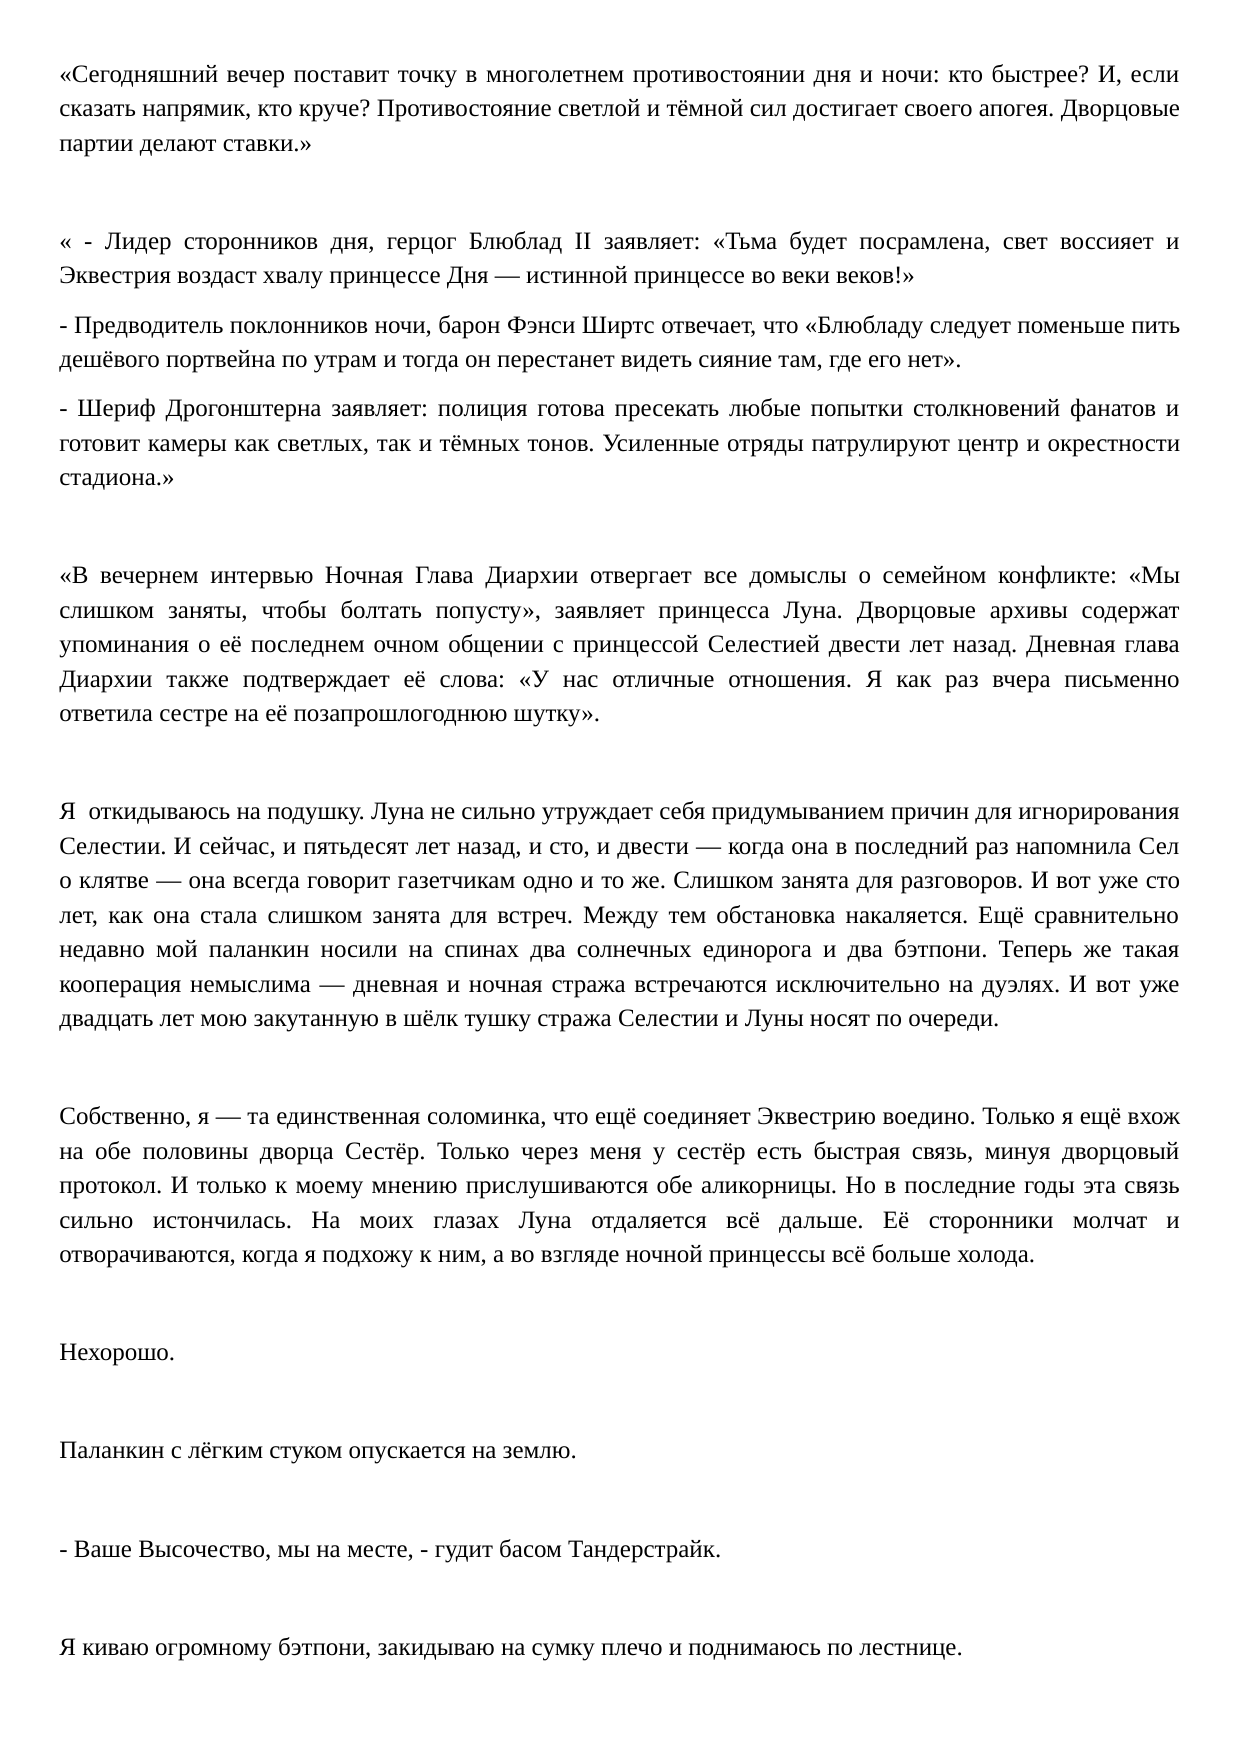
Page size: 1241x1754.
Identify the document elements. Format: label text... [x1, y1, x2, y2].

text «Сегодняшний вечер поставит точку в многолетнем противостоянии дня и ночи: кто быстрее? И, если сказать напрямик, кто круче? Противостояние светлой и тёмной сил достигает своего апогея. Дворцовые партии делают ставки.» [59, 59, 1181, 157]
text Нехорошо. [59, 1337, 1181, 1366]
text «В вечернем интервью Ночная Глава Диархии отвергает все домыслы о семейном конфликте: «Мы слишком заняты, чтобы болтать попусту», заявляет принцесса Луна. Дворцовые архивы содержат упоминания о её последнем очном общении с принцессой Селестией двести лет назад. Дневная глава Диархии также подтверждает её слова: «У нас отличные отношения. Я как раз вчера письменно ответила сестре на её позапрошлогоднюю шутку». [59, 560, 1181, 727]
text - Предводитель поклонников ночи, барон Фэнси Ширтс отвечает, что «Блюбладу следует поменьше пить дешёвого портвейна по утрам и тогда он перестанет видеть сияние там, где его нет». [59, 310, 1181, 373]
text Я откидываюсь на подушку. Луна не сильно утруждает себя придумыванием причин для игнорирования Селестии. И сейчас, и пятьдесят лет назад, и сто, и двести — когда она в последний раз напомнила Сел о клятве — она всегда говорит газетчикам одно и то же. Слишком занята для разговоров. И вот уже сто лет, как она стала слишком занята для встреч. Между тем обстановка накаляется. Ещё сравнительно недавно мой паланкин носили на спинах два солнечных единорога и два бэтпони. Теперь же такая кооперация немыслима — дневная и ночная стража встречаются исключительно на дуэлях. И вот уже двадцать лет мою закутанную в шёлк тушку стража Селестии и Луны носят по очереди. [59, 796, 1181, 1032]
text - Ваше Высочество, мы на месте, - гудит басом Тандерстрайк. [59, 1534, 1181, 1562]
text Паланкин с лёгким стуком опускается на землю. [59, 1436, 1181, 1464]
text Я киваю огромному бэтпони, закидываю на сумку плечо и поднимаюсь по лестнице. [59, 1632, 1181, 1661]
text - Шериф Дрогонштерна заявляет: полиция готова пресекать любые попытки столкновений фанатов и готовит камеры как светлых, так и тёмных тонов. Усиленные отряды патрулируют центр и окрестности стадиона.» [59, 393, 1181, 491]
text « - Лидер сторонников дня, герцог Блюблад II заявляет: «Тьма будет посрамлена, свет воссияет и Эквестрия воздаст хвалу принцессе Дня — истинной принцессе во веки веков!» [59, 226, 1181, 289]
text Собственно, я — та единственная соломинка, что ещё соединяет Эквестрию воедино. Только я ещё вхож на обе половины дворца Сестёр. Только через меня у сестёр есть быстрая связь, минуя дворцовый протокол. И только к моему мнению прислушиваются обе аликорницы. Но в последние годы эта связь сильно истончилась. На моих глазах Луна отдаляется всё дальше. Её сторонники молчат и отворачиваются, когда я подхожу к ним, а во взгляде ночной принцессы всё больше холода. [59, 1101, 1181, 1268]
